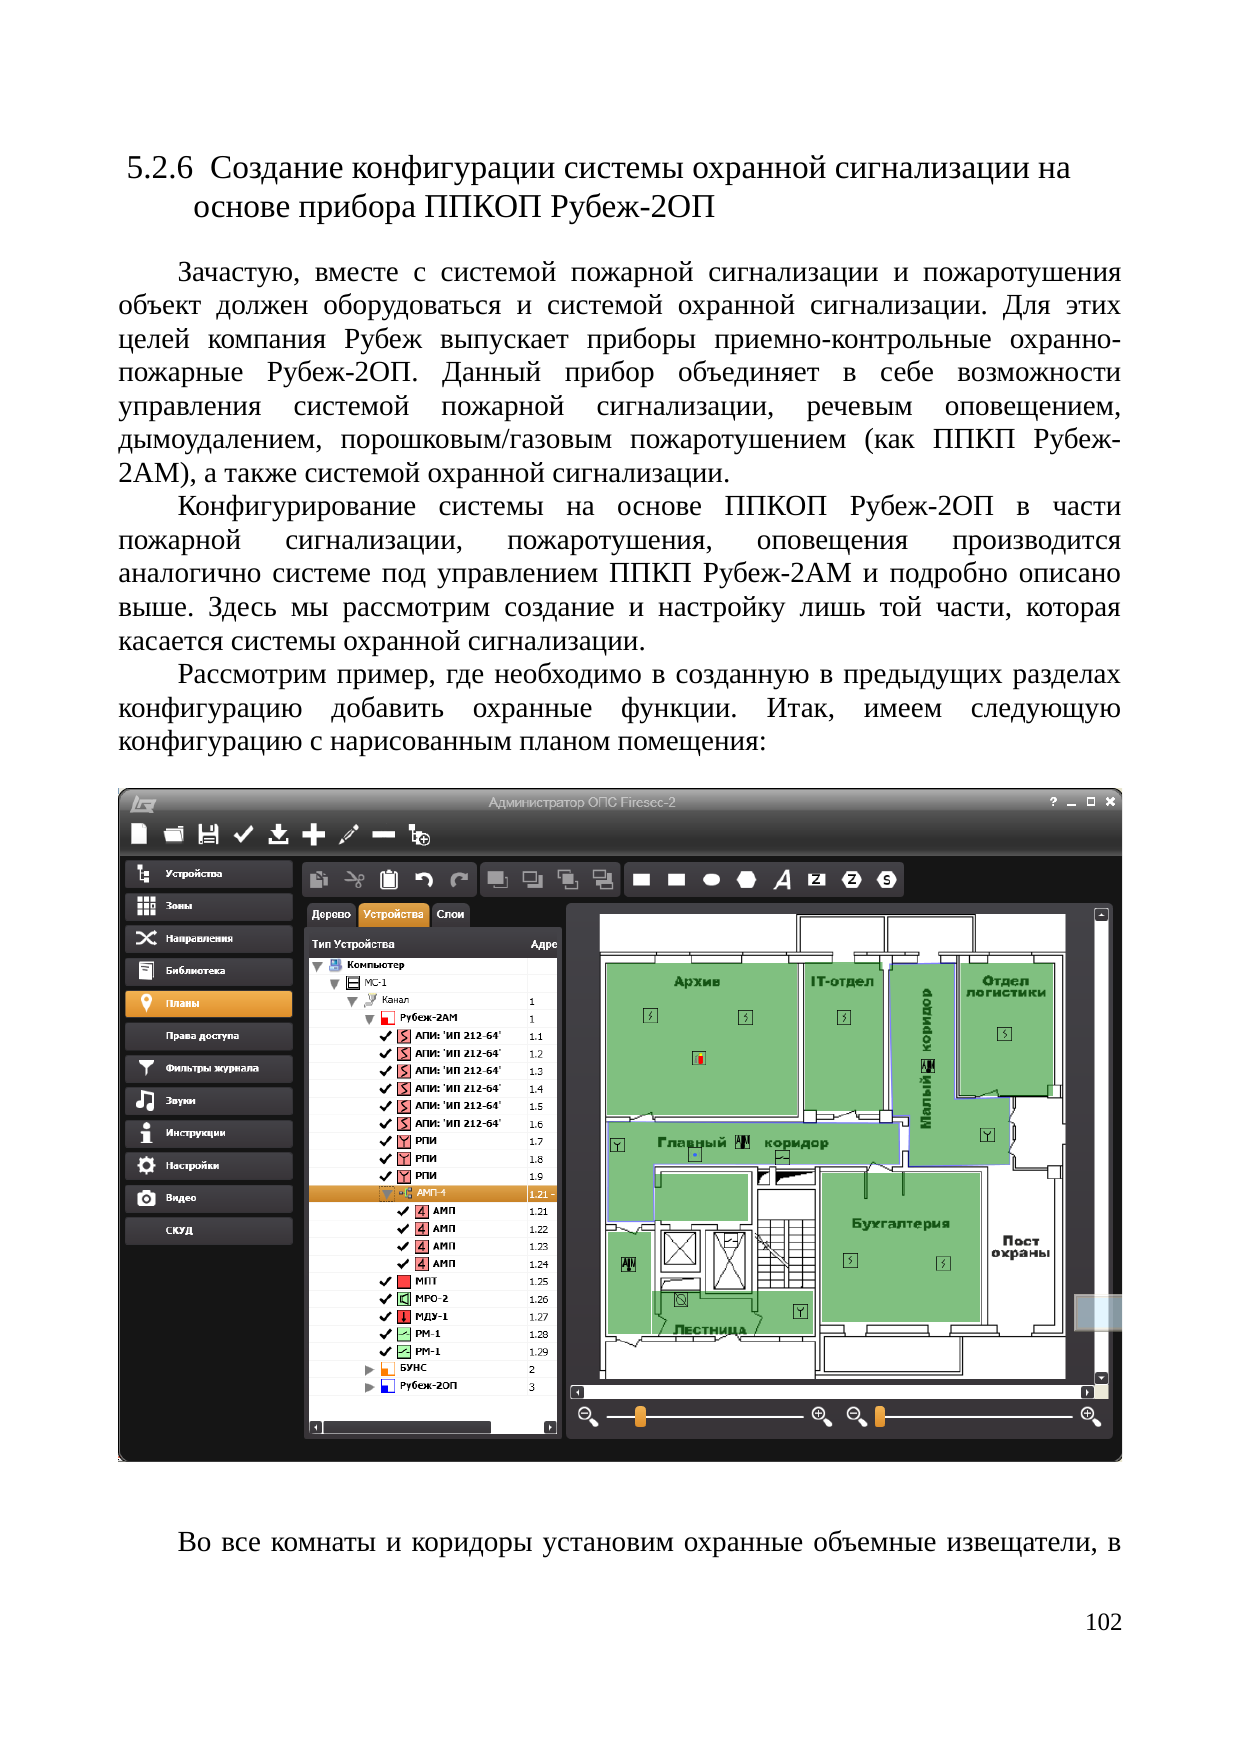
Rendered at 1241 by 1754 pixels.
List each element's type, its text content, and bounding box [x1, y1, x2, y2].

text Рассмотрим пример, где необходимо в созданную в предыдущих разделах конфигурацию добавить охранные функции. Итак, имеем следующую конфигурацию с нарисованным планом помещения: [118, 656, 1122, 757]
text Во все комнаты и коридоры установим охранные объемные извещатели, в [118, 1524, 1122, 1558]
text Зачастую, вместе с системой пожарной сигнализации и пожаротушения объект должен оборудоваться и системой охранной сигнализации. Для этих целей компания Рубеж выпускает приборы приемно-контрольные охранно-пожарные Рубеж-2ОП. Данный прибор объединяет в себе возможности управления системой пожарной сигнализации, речевым оповещением, дымоудалением, порошковым/газовым пожаротушением (как ППКП Рубеж-2АМ), а также системой охранной сигнализации. [118, 254, 1122, 488]
text Конфигурирование системы на основе ППКОП Рубеж-2ОП в части пожарной сигнализации, пожаротушения, оповещения производится аналогично системе под управлением ППКП Рубеж-2АМ и подробно описано выше. Здесь мы рассмотрим создание и настройку лишь той части, которая касается системы охранной сигнализации. [118, 488, 1122, 656]
subtitle Создание конфигурации системы охранной сигнализации на основе прибора ППКОП Рубеж-2ОП [118, 148, 1122, 224]
picture [118, 788, 1123, 1462]
